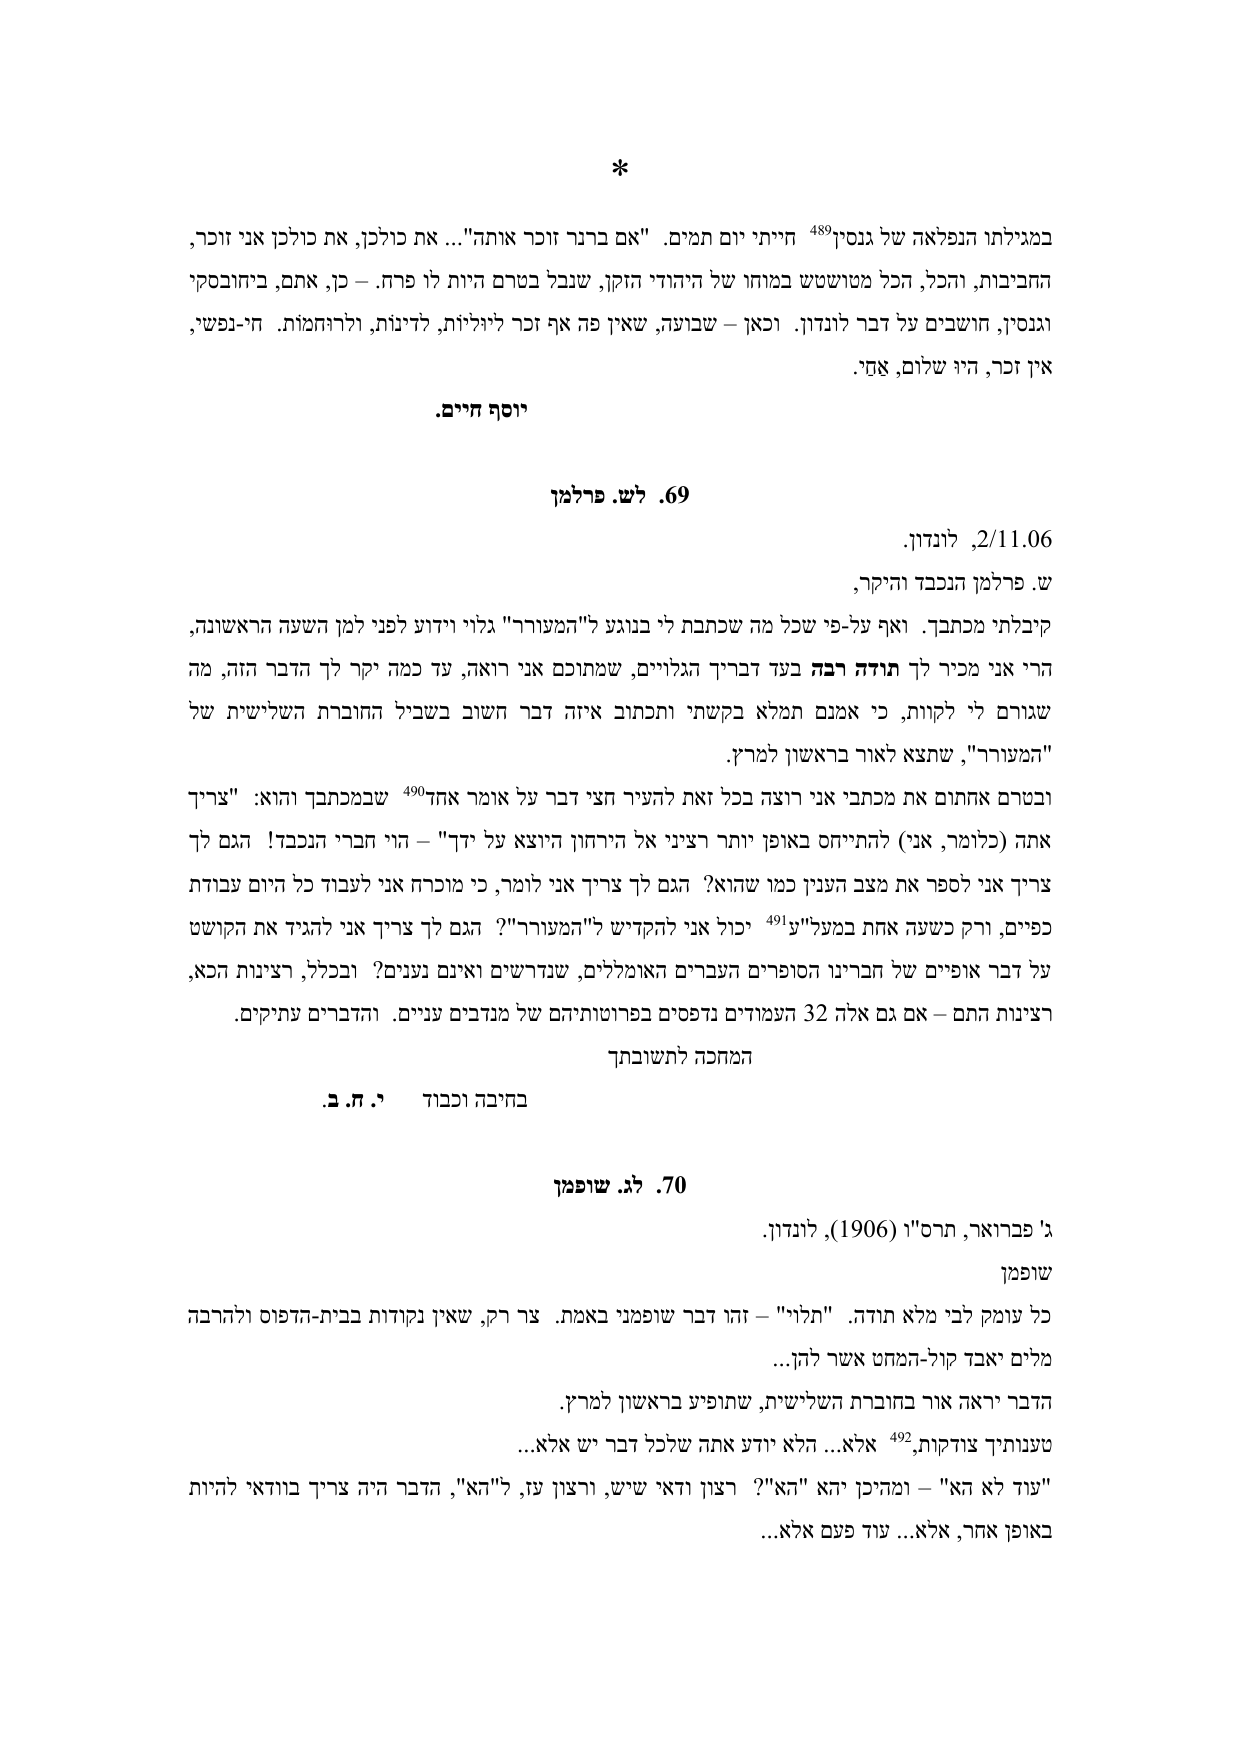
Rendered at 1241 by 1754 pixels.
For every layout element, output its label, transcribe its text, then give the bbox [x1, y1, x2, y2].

text ש. פרלמן הנכבד והיקר, [187, 567, 1053, 596]
text המחכה לתשובתך [187, 1041, 753, 1070]
text כל עומק לבי מלא תודה. "תלוי" – זהו דבר שופמני באמת. צר רק, שאין נקודות בבית-הדפוס ולהרבה מלים יאבד קול-המחט אשר להן... [187, 1300, 1053, 1372]
text יוסף חיים. [187, 394, 528, 423]
text שופמן [187, 1257, 1053, 1286]
text ובטרם אחתום את מכתבי אני רוצה בכל זאת להעיר חצי דבר על אומר אחד שבמכתבך והוא: "צריך אתה (כלומר, אני) להתייחס באופן יותר רציני אל הירחון היוצא על ידך" – הוי חברי הנכבד! הגם לך צריך אני לספר את מצב הענין כמו שהוא? הגם לך צריך אני לומר, כי מוכרח אני לעבוד כל היום עבודת כפיים, ורק כשעה אחת במעל"ע יכול אני להקדיש ל"המעורר"? הגם לך צריך אני להגיד את הקושט על דבר אופיים של חברינו הסופרים העברים האומללים, שנדרשים ואינם נענים? ובכלל, רצינות הכא, רצינות התם – אם גם אלה 32 העמודים נדפסים בפרוטותיהם של מנדבים עניים. והדברים עתיקים. [187, 782, 1053, 1027]
text "עוד לא הא" – ומהיכן יהא "הא"? רצון ודאי שיש, ורצון עז, ל"הא", הדבר היה צריך בוודאי להיות באופן אחר, אלא... עוד פעם אלא... [187, 1472, 1053, 1544]
text טענותיך צודקות, אלא... הלא יודע אתה שלכל דבר יש אלא... [187, 1429, 1053, 1458]
text בחיבה וכבוד י. ח. ב. [187, 1084, 528, 1113]
text 2/11.06, לונדון. [187, 524, 1053, 552]
text ג' פברואר, תרס"ו (1906), לונדון. [187, 1214, 1053, 1242]
text קיבלתי מכתבך. ואף על-פי שכל מה שכתבת לי בנוגע ל"המעורר" גלוי וידוע לפני למן השעה הראשונה, הרי אני מכיר לך תודה רבה בעד דבריך הגלויים, שמתוכם אני רואה, עד כמה יקר לך הדבר הזה, מה שגורם לי לקוות, כי אמנם תמלא בקשתי ותכתוב איזה דבר חשוב בשביל החוברת השלישית של "המעורר", שתצא לאור בראשון למרץ. [187, 610, 1053, 768]
text * [187, 150, 1053, 198]
text 69. לש. פרלמן [187, 481, 1053, 509]
text 70. לג. שופמן [187, 1171, 1053, 1199]
text הדבר יראה אור בחוברת השלישית, שתופיע בראשון למרץ. [187, 1386, 1053, 1415]
text במגילתו הנפלאה של גנסין חייתי יום תמים. "אם ברנר זוכר אותה"... את כולכן, את כולכן אני זוכר, החביבות, והכל, הכל מטושטש במוחו של היהודי הזקן, שנבל בטרם היות לו פרח. – כן, אתם, ביחובסקי וגנסין, חושבים על דבר לונדון. וכאן – שבועה, שאין פה אף זכר ליוּליוֹת, לדינוֹת, ולרוּחמוֹת. חי-נפשי, אין זכר, היוּ שלום, אַחַי. [187, 222, 1053, 380]
